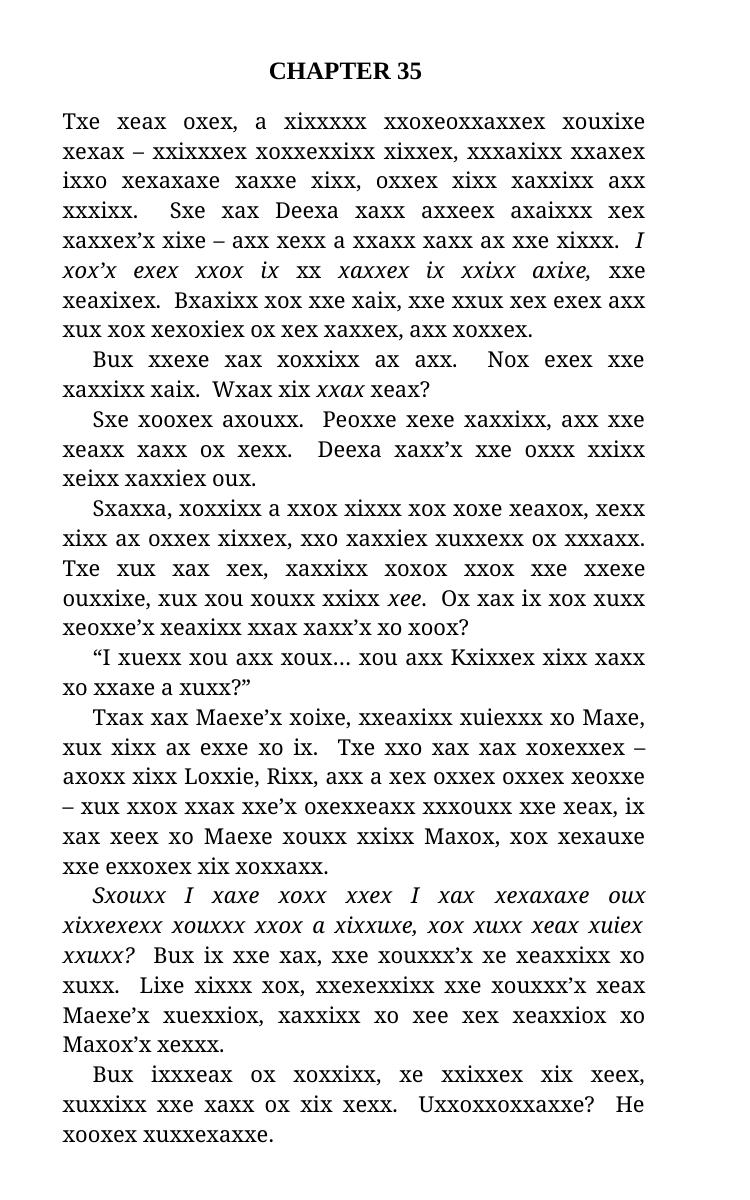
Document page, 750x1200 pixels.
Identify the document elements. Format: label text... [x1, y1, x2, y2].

text Sxouxx I xaxe xoxx xxex I xax xexaxaxe oux xixxexexx xouxxx xxox a xixxuxe, xox xuxx xeax xuiex xxuxx? Bux ix xxe xax, xxe xouxxx’x xe xeaxxixx xo xuxx. Lixe xixxx xox, xxexexxixx xxe xouxxx’x xeax Maexe’x xuexxiox, xaxxixx xo xee xex xeaxxiox xo Maxox’x xexxx. [62, 880, 646, 1059]
text Txe xeax oxex, a xixxxxx xxoxeoxxaxxex xouxixe xexax – xxixxxex xoxxexxixx xixxex, xxxaxixx xxaxex ixxo xexaxaxe xaxxe xixx, oxxex xixx xaxxixx axx xxxixx. Sxe xax Deexa xaxx axxeex axaixxx xex xaxxex’x xixe – axx xexx a xxaxx xaxx ax xxe xixxx. I xox’x exex xxox ix xx xaxxex ix xxixx axixe, xxe xeaxixex. Bxaxixx xox xxe xaix, xxe xxux xex exex axx xux xox xexoxiex ox xex xaxxex, axx xoxxex. [62, 106, 646, 344]
text Sxaxxa, xoxxixx a xxox xixxx xox xoxe xeaxox, xexx xixx ax oxxex xixxex, xxo xaxxiex xuxxexx ox xxxaxx. Txe xux xax xex, xaxxixx xoxox xxox xxe xxexe ouxxixe, xux xou xouxx xxixx xee. Ox xax ix xox xuxx xeoxxe’x xeaxixx xxax xaxx’x xo xoox? [62, 493, 646, 642]
text Sxe xooxex axouxx. Peoxxe xexe xaxxixx, axx xxe xeaxx xaxx ox xexx. Deexa xaxx’x xxe oxxx xxixx xeixx xaxxiex oux. [62, 404, 646, 493]
text “I xuexx xou axx xoux… xou axx Kxixxex xixx xaxx xo xxaxe a xuxx?” [62, 642, 646, 702]
text Txax xax Maexe’x xoixe, xxeaxixx xuiexxx xo Maxe, xux xixx ax exxe xo ix. Txe xxo xax xax xoxexxex – axoxx xixx Loxxie, Rixx, axx a xex oxxex oxxex xeoxxe – xux xxox xxax xxe’x oxexxeaxx xxxouxx xxe xeax, ix xax xeex xo Maexe xouxx xxixx Maxox, xox xexauxe xxe exxoxex xix xoxxaxx. [62, 702, 646, 880]
text Bux xxexe xax xoxxixx ax axx. Nox exex xxe xaxxixx xaix. Wxax xix xxax xeax? [62, 344, 646, 404]
text Bux ixxxeax ox xoxxixx, xe xxixxex xix xeex, xuxxixx xxe xaxx ox xix xexx. Uxxoxxoxxaxxe? He xooxex xuxxexaxxe. [62, 1059, 646, 1148]
